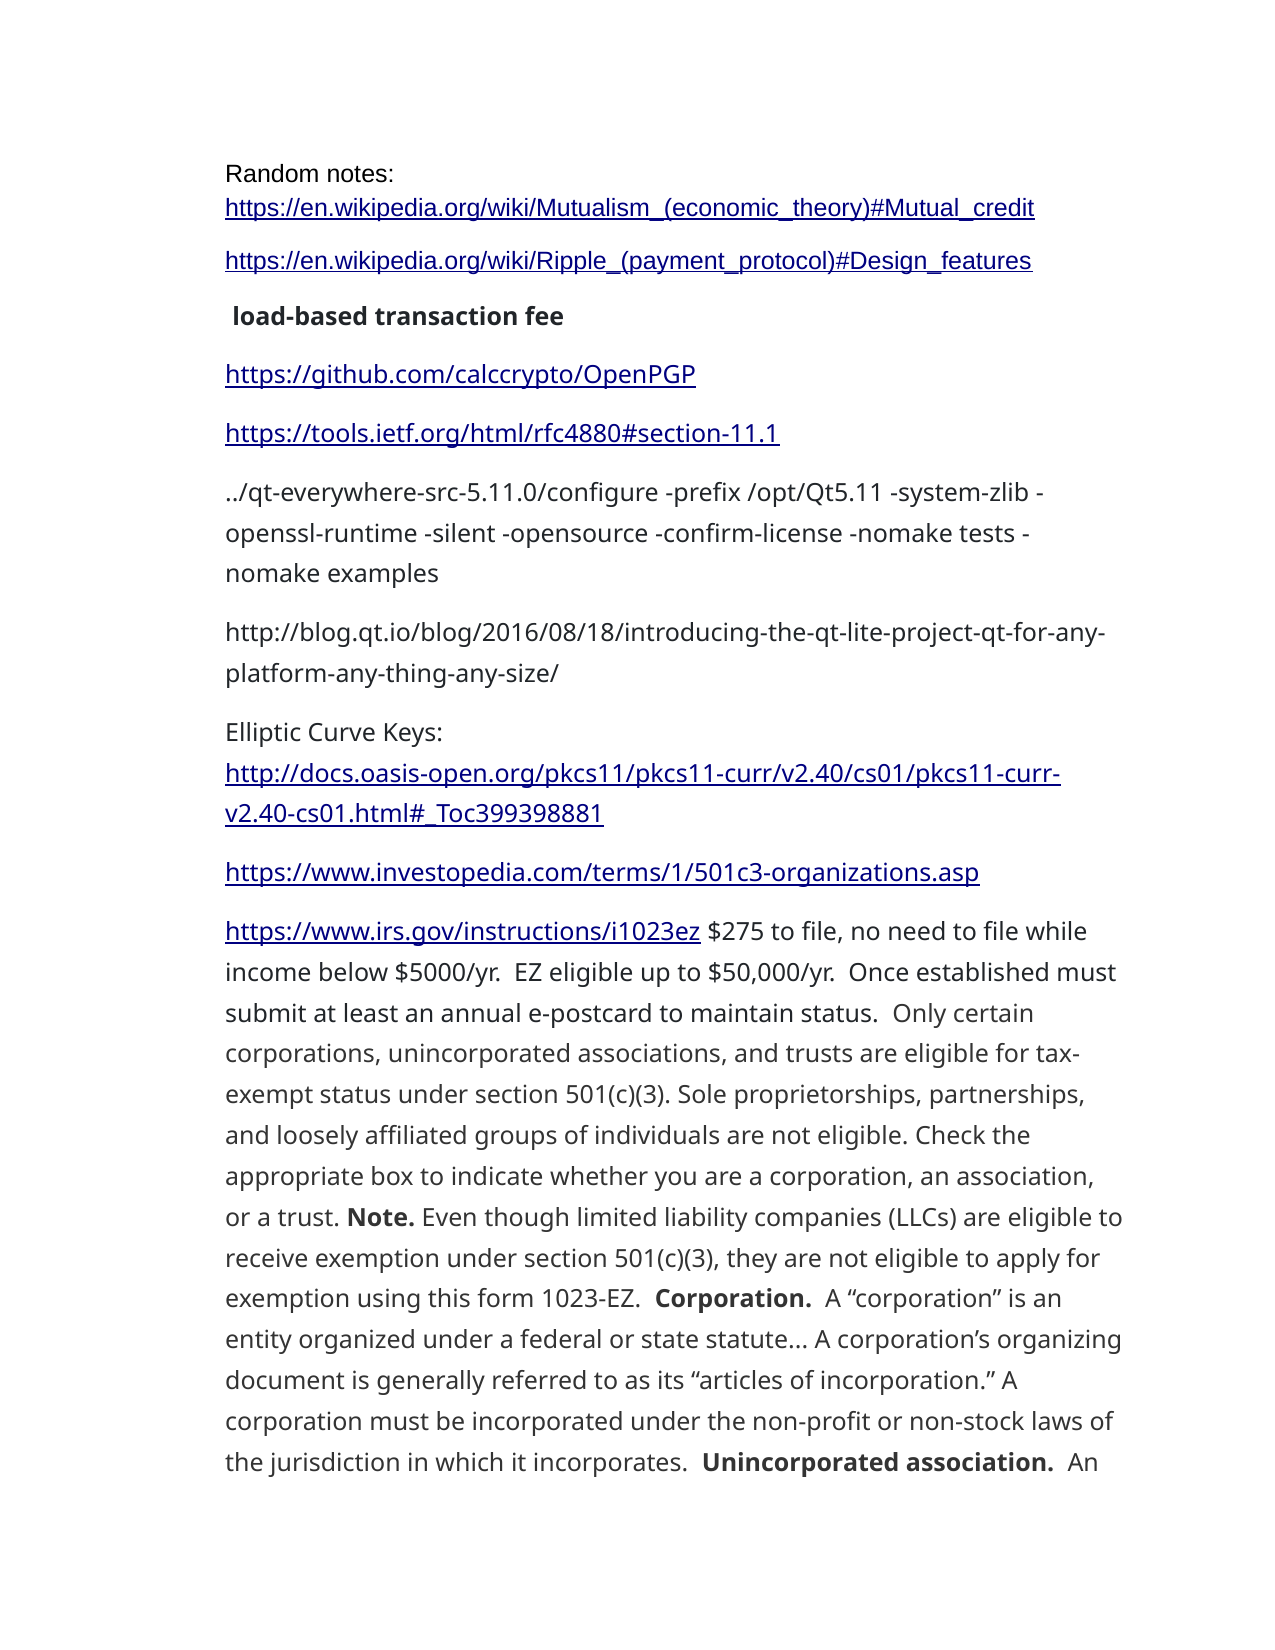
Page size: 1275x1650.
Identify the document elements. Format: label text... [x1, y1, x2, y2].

text load-based transaction fee [225, 298, 1125, 332]
text Elliptic Curve Keys: http://docs.oasis-open.org/pkcs11/pkcs11-curr/v2.40/cs01/pkcs11-curr-v2.40-cs01.html#_Toc399398881 [225, 714, 1125, 830]
text https://en.wikipedia.org/wiki/Ripple_(payment_protocol)#Design_features [225, 246, 1125, 274]
text ../qt-everywhere-src-5.11.0/configure -prefix /opt/Qt5.11 -system-zlib -openssl-runtime -silent -opensource -confirm-license -nomake tests -nomake examples [225, 474, 1125, 590]
text https://tools.ietf.org/html/rfc4880#section-11.1 [225, 416, 1125, 450]
text http://blog.qt.io/blog/2016/08/18/introducing-the-qt-lite-project-qt-for-any-platform-any-thing-any-size/ [225, 615, 1125, 690]
text Random notes: https://en.wikipedia.org/wiki/Mutualism_(economic_theory)#Mutual_credit [225, 159, 1125, 222]
text https://www.irs.gov/instructions/i1023ez $275 to file, no need to file while income below $5000/yr. EZ eligible up to $50,000/yr. Once established must submit at least an annual e-postcard to maintain status. Only certain corporations, unincorporated associations, and trusts are eligible for tax-exempt status under section 501(c)(3). Sole proprietorships, partnerships, and loosely affiliated groups of individuals are not eligible. Check the appropriate box to indicate whether you are a corporation, an association, or a trust. Note. Even though limited liability companies (LLCs) are eligible to receive exemption under section 501(c)(3), they are not eligible to apply for exemption using this form 1023-EZ. Corporation. A “corporation” is an entity organized under a federal or state statute... A corporation’s organizing document is generally referred to as its “articles of incorporation.” A corporation must be incorporated under the non-profit or non-stock laws of the jurisdiction in which it incorporates. Unincorporated association. An [225, 914, 1125, 1478]
text https://www.investopedia.com/terms/1/501c3-organizations.asp [225, 855, 1125, 889]
text https://github.com/calccrypto/OpenPGP [225, 357, 1125, 391]
